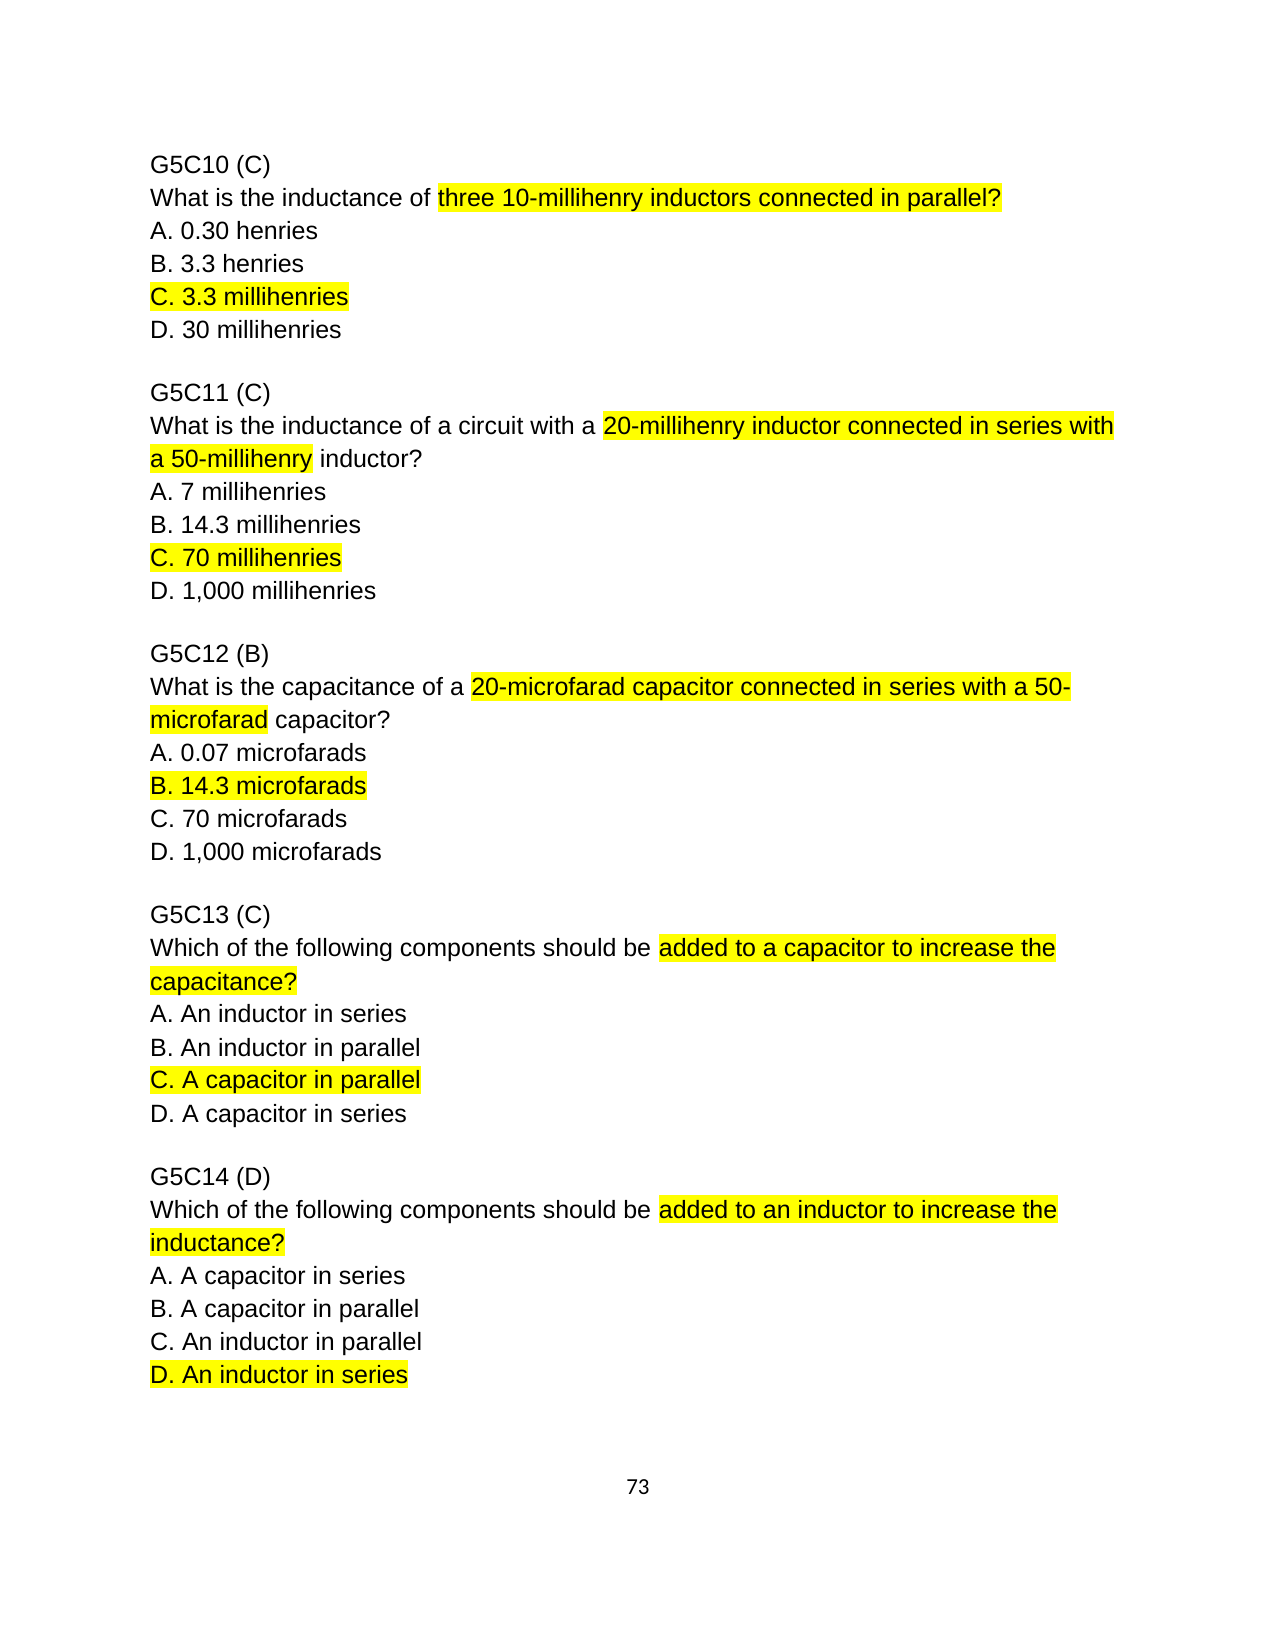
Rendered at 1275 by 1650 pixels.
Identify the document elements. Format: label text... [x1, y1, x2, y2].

text G5C12 (B) What is the capacitance of a 20-microfarad capacitor connected in series with a 50-microfarad capacitor? A. 0.07 microfarads B. 14.3 microfarads C. 70 microfarads D. 1,000 microfarads [150, 639, 1125, 866]
text G5C10 (C) What is the inductance of three 10-millihenry inductors connected in parallel? A. 0.30 henries B. 3.3 henries C. 3.3 millihenries D. 30 millihenries [150, 150, 1125, 344]
text G5C13 (C) Which of the following components should be added to a capacitor to increase the capacitance? A. An inductor in series B. An inductor in parallel C. A capacitor in parallel D. A capacitor in series [150, 900, 1125, 1127]
text G5C11 (C) What is the inductance of a circuit with a 20-millihenry inductor connected in series with a 50-millihenry inductor? A. 7 millihenries B. 14.3 millihenries C. 70 millihenries D. 1,000 millihenries [150, 378, 1125, 605]
text G5C14 (D) Which of the following components should be added to an inductor to increase the inductance? A. A capacitor in series B. A capacitor in parallel C. An inductor in parallel D. An inductor in series [150, 1162, 1125, 1388]
